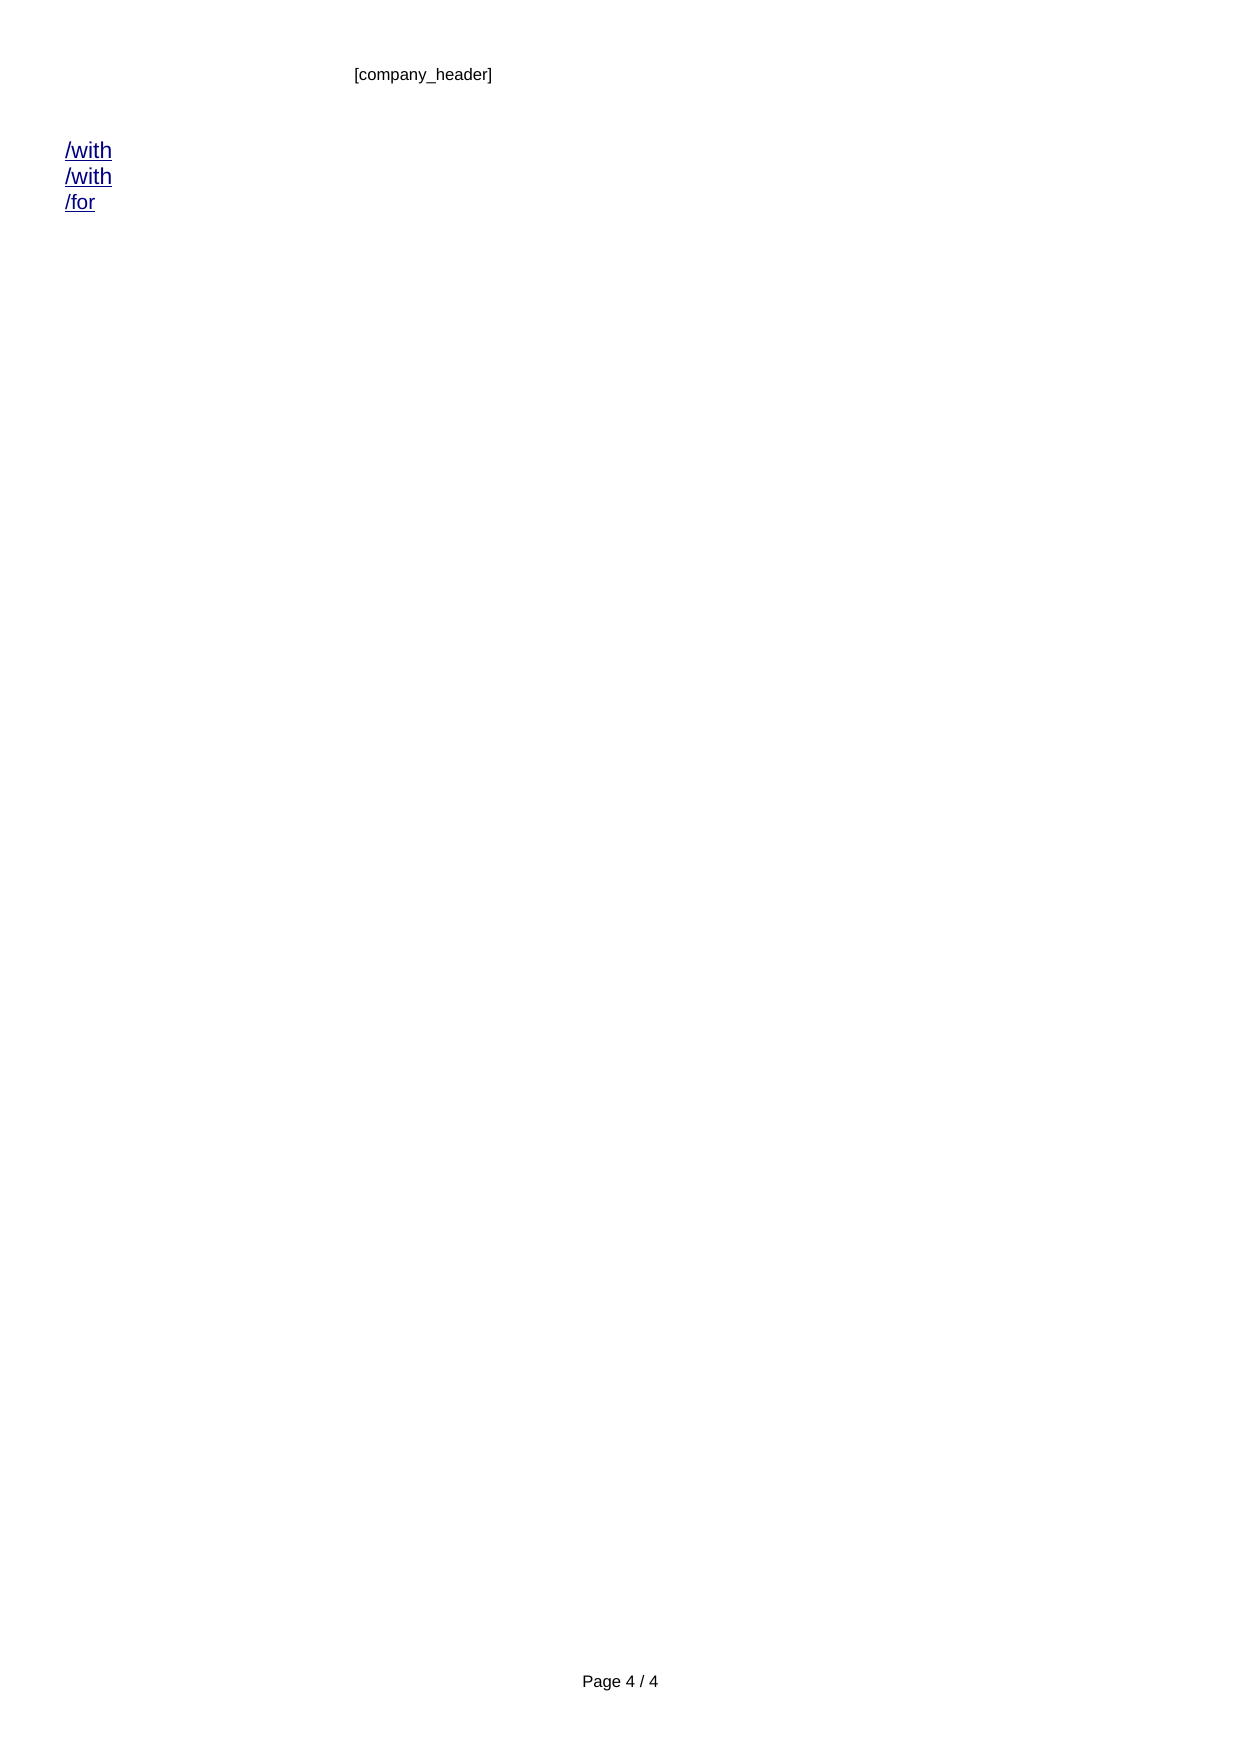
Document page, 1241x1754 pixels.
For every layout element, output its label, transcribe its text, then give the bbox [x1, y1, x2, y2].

text /with [65, 163, 1175, 189]
text /for [65, 189, 1175, 213]
text /with [65, 137, 1175, 163]
